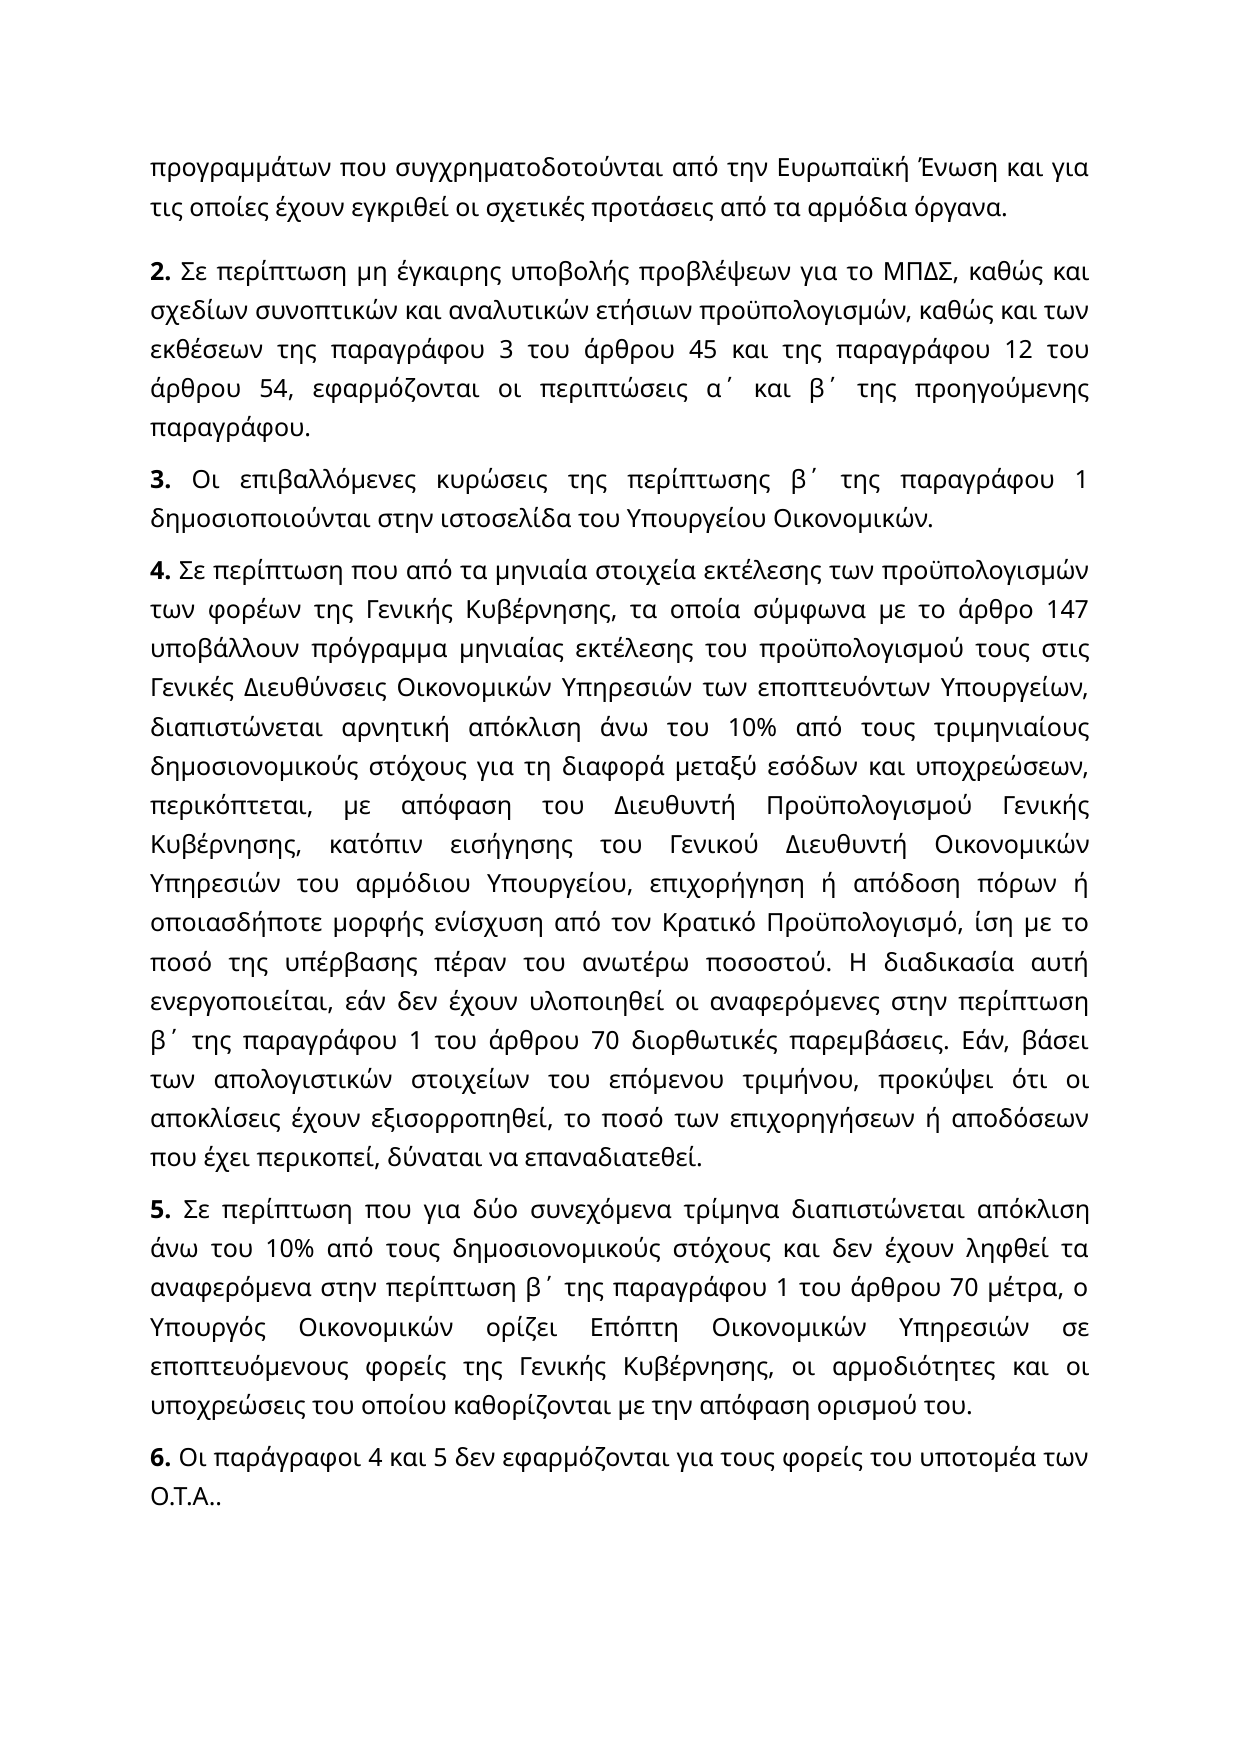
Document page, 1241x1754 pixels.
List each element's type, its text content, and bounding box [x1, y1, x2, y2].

text 6. Οι παράγραφοι 4 και 5 δεν εφαρμόζονται για τους φορείς του υποτομέα των Ο.Τ.Α.. [150, 1439, 1090, 1512]
text 4. Σε περίπτωση που από τα μηνιαία στοιχεία εκτέλεσης των προϋπολογισμών των φορέων της Γενικής Κυβέρνησης, τα οποία σύμφωνα με το άρθρο 147 υποβάλλουν πρόγραμμα μηνιαίας εκτέλεσης του προϋπολογισμού τους στις Γενικές Διευθύνσεις Οικονομικών Υπηρεσιών των εποπτευόντων Υπουργείων, διαπιστώνεται αρνητική απόκλιση άνω του 10% από τους τριμηνιαίους δημοσιονομικούς στόχους για τη διαφορά μεταξύ εσόδων και υποχρεώσεων, περικόπτεται, με απόφαση του Διευθυντή Προϋπολογισμού Γενικής Κυβέρνησης, κατόπιν εισήγησης του Γενικού Διευθυντή Οικονομικών Υπηρεσιών του αρμόδιου Υπουργείου, επιχορήγηση ή απόδοση πόρων ή οποιασδήποτε μορφής ενίσχυση από τον Κρατικό Προϋπολογισμό, ίση με το ποσό της υπέρβασης πέραν του ανωτέρω ποσοστού. Η διαδικασία αυτή ενεργοποιείται, εάν δεν έχουν υλοποιηθεί οι αναφερόμενες στην περίπτωση β΄ της παραγράφου 1 του άρθρου 70 διορθωτικές παρεμβάσεις. Εάν, βάσει των απολογιστικών στοιχείων του επόμενου τριμήνου, προκύψει ότι οι αποκλίσεις έχουν εξισορροπηθεί, το ποσό των επιχορηγήσεων ή αποδόσεων που έχει περικοπεί, δύναται να επαναδιατεθεί. [150, 552, 1090, 1174]
text 2. Σε περίπτωση μη έγκαιρης υποβολής προβλέψεων για το ΜΠΔΣ, καθώς και σχεδίων συνοπτικών και αναλυτικών ετήσιων προϋπολογισμών, καθώς και των εκθέσεων της παραγράφου 3 του άρθρου 45 και της παραγράφου 12 του άρθρου 54, εφαρμόζονται οι περιπτώσεις α΄ και β΄ της προηγούμενης παραγράφου. [150, 253, 1090, 444]
text προγραμμάτων που συγχρηματοδοτούνται από την Ευρωπαϊκή Ένωση και για τις οποίες έχουν εγκριθεί οι σχετικές προτάσεις από τα αρμόδια όργανα. [150, 150, 1090, 223]
text 3. Οι επιβαλλόμενες κυρώσεις της περίπτωσης β΄ της παραγράφου 1 δημοσιοποιούνται στην ιστοσελίδα του Υπουργείου Οικονομικών. [150, 462, 1090, 535]
text 5. Σε περίπτωση που για δύο συνεχόμενα τρίμηνα δια­πιστώνεται απόκλιση άνω του 10% από τους δημοσιονομικούς στόχους και δεν έχουν ληφθεί τα αναφερόμενα στην περίπτωση β΄ της παραγράφου 1 του άρθρου 70 μέτρα, ο Υπουργός Οικονομικών ορίζει Επόπτη Οικονομικών Υπηρεσιών σε εποπτευόμενους φορείς της Γενικής Κυβέρνησης, οι αρμοδιότητες και οι υποχρεώσεις του οποίου καθορίζονται με την απόφαση ορισμού του. [150, 1192, 1090, 1422]
